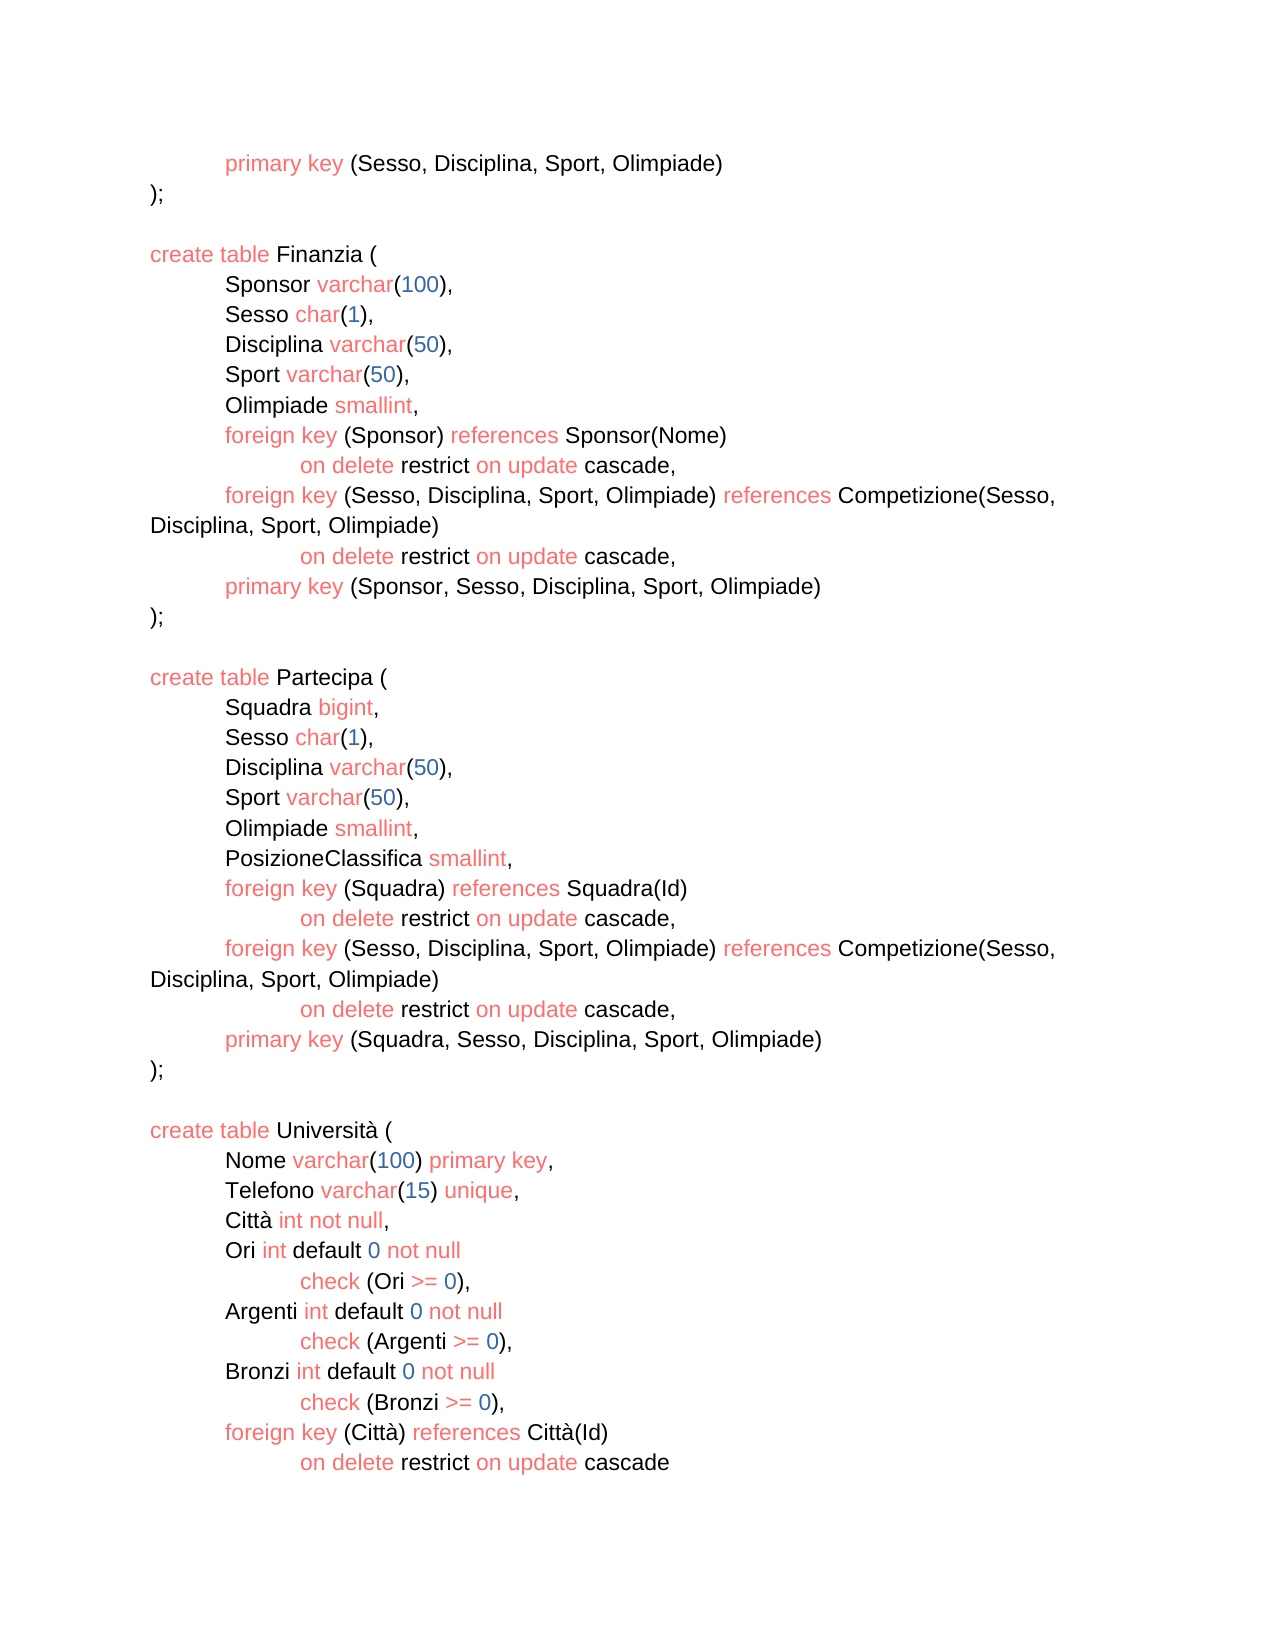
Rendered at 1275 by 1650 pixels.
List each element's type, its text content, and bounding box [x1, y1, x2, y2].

text primary key (Sesso, Disciplina, Sport, Olimpiade) ); create table Finanzia ( Sponsor varchar(100), Sesso char(1), Disciplina varchar(50), Sport varchar(50), Olimpiade smallint, foreign key (Sponsor) references Sponsor(Nome) on delete restrict on update cascade, foreign key (Sesso, Disciplina, Sport, Olimpiade) references Competizione(Sesso, Disciplina, Sport, Olimpiade) on delete restrict on update cascade, primary key (Sponsor, Sesso, Disciplina, Sport, Olimpiade) ); create table Partecipa ( Squadra bigint, Sesso char(1), Disciplina varchar(50), Sport varchar(50), Olimpiade smallint, PosizioneClassifica smallint, foreign key (Squadra) references Squadra(Id) on delete restrict on update cascade, foreign key (Sesso, Disciplina, Sport, Olimpiade) references Competizione(Sesso, Disciplina, Sport, Olimpiade) on delete restrict on update cascade, primary key (Squadra, Sesso, Disciplina, Sport, Olimpiade) ); create table Università ( Nome varchar(100) primary key, Telefono varchar(15) unique, Città int not null, Ori int default 0 not null check (Ori >= 0), Argenti int default 0 not null check (Argenti >= 0), Bronzi int default 0 not null check (Bronzi >= 0), foreign key (Città) references Città(Id) on delete restrict on update cascade [150, 150, 1125, 1475]
